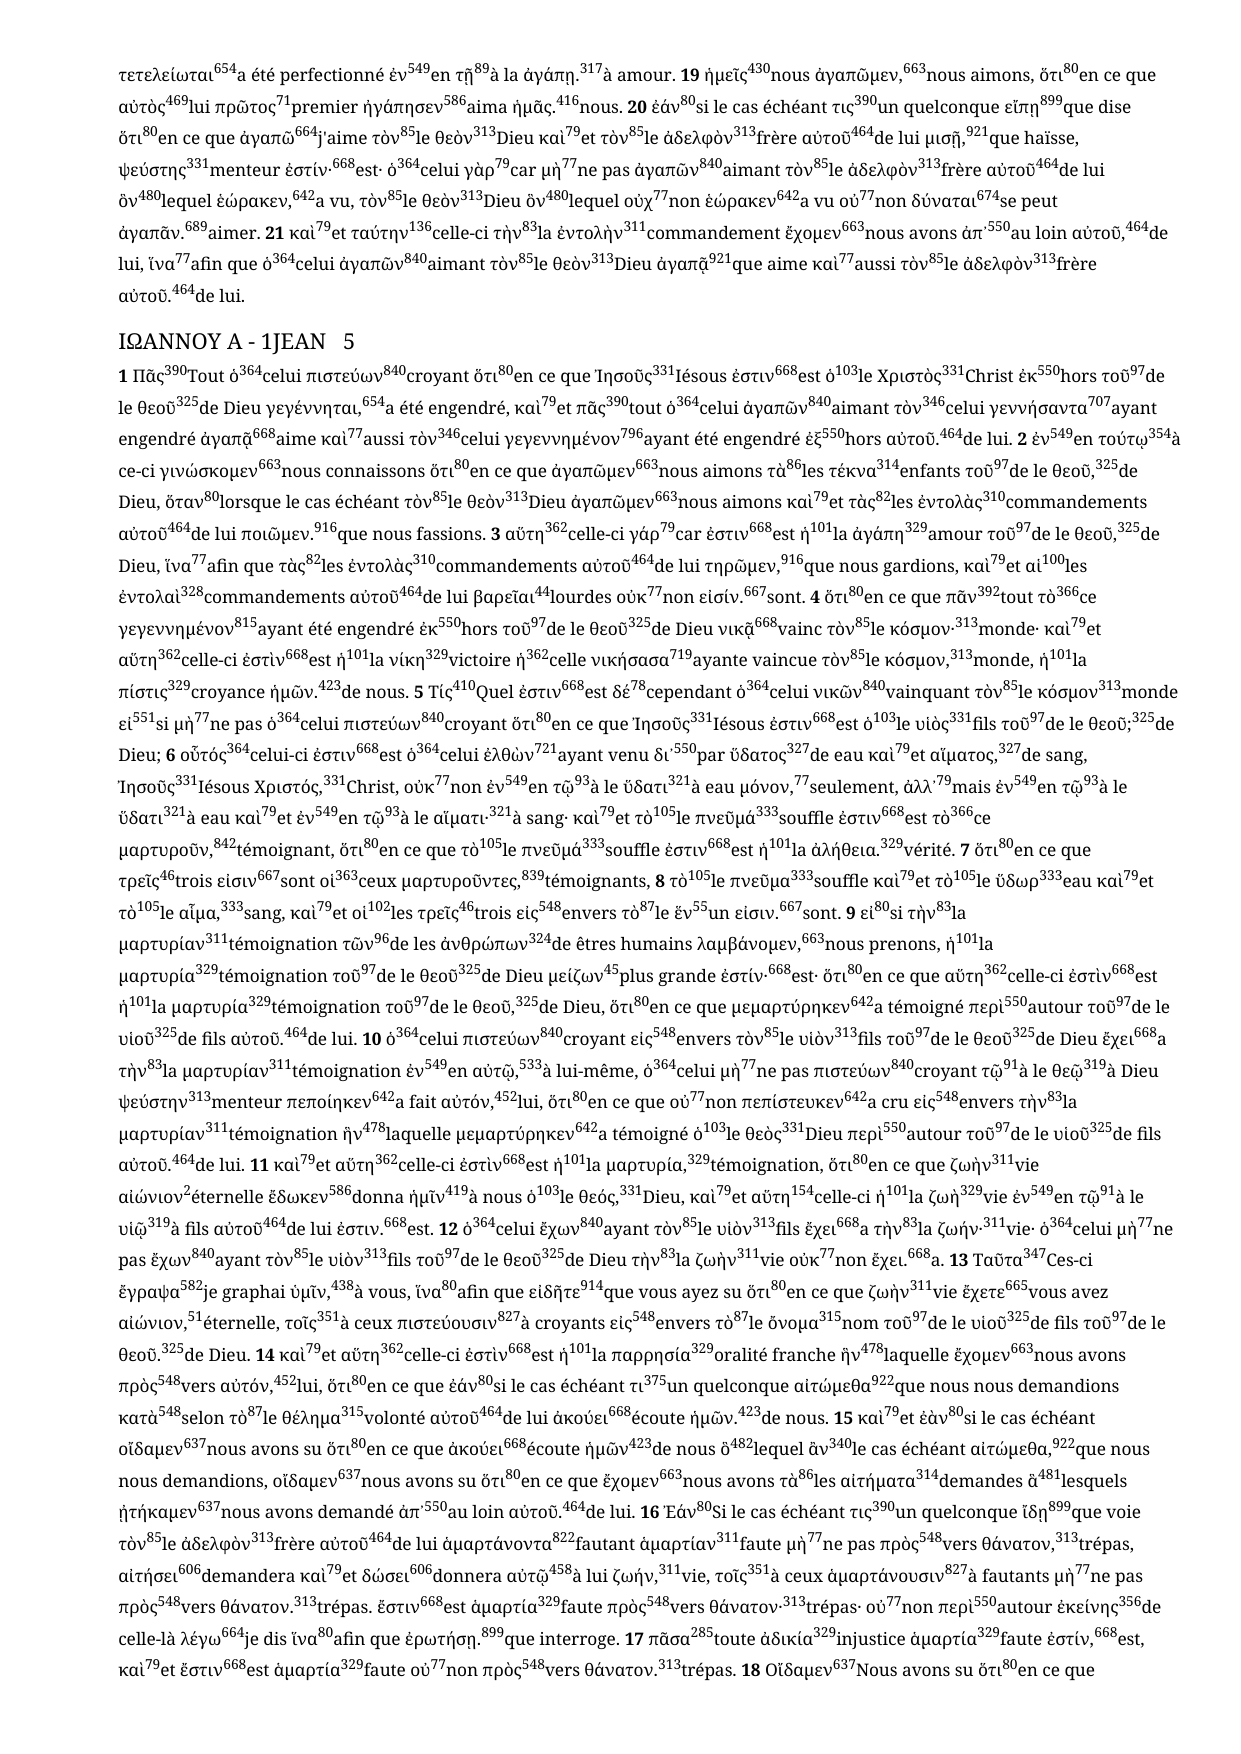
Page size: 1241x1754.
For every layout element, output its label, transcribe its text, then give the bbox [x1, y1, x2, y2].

text ΙΩΑΝΝΟΥ Α - 1JEAN 5 [118, 326, 1181, 356]
text 1 Ἀγαπητοί,75Aimés, μὴ79ne pas παντὶ277à tout πνεύματι321à souffle πιστεύετε569croyez ἀλλὰ79mais δοκιμάζετε569éprouvez τὰ86les πνεύματα314souffles εἰ80si ἐκ550hors τοῦ97de le θεοῦ325de Dieu ἐστιν,668est, ὅτι80en ce que πολλοὶ286nombreux ψευδοπροφῆται330faux prophètes ἐξεληλύθασιν641ont sorti εἰς548envers τὸν85le κόσμον.313monde. 2 ἐν549en τούτῳ354à ce-ci γινώσκετε665vous connaissez τὸ87le πνεῦμα315souffle τοῦ97de le θεοῦ·325de Dieu· πᾶν289tout πνεῦμα333souffle ὃ500lequel ὁμολογεῖ668avoue Ἰησοῦν313Iésous Χριστὸν313Christ ἐν549en σαρκὶ317à chair ἐληλυθότα770ayant venu ἐκ550hors τοῦ97de le θεοῦ325de Dieu ἐστιν,668est, 3 καὶ79et πᾶν289tout πνεῦμα333souffle ὃ500lequel μὴ77ne pas ὁμολογεῖ668avoue τὸν85le Ἰησοῦν313Iésous ἐκ550hors τοῦ97de le θεοῦ325de Dieu οὐκ77non ἔστιν·668est· καὶ79et τοῦτό366ce-ci ἐστιν668est τὸ366ce τοῦ97de le ἀντιχρίστου325de antichrist ὃ482lequel ἀκηκόατε639vous avez écouté ὅτι80en ce que ἔρχεται,674se vient, καὶ79et νῦν77maintenant ἐν549en τῷ91à le κόσμῳ319à monde ἐστὶν668est ἤδη.77déjà. 4 Ὑμεῖς447Vous ἐκ550hors τοῦ97de le θεοῦ325de Dieu ἐστε,665vous êtes, τεκνία,338petits enfants, καὶ79et νενικήκατε639vous avez vaincu αὐτούς,451eux, ὅτι80en ce que μείζων47plus grand ἐστὶν668est ὁ364celui ἐν549en ὑμῖν438à vous ἢ79ou ὁ364celui ἐν549en τῷ91à le κόσμῳ.319à monde. 5 αὐτοὶ468eux ἐκ550hors τοῦ97de le κόσμου325de monde εἰσίν,667sont, διὰ548par le fait de τοῦτο348ce-ci ἐκ550hors τοῦ97de le κόσμου325de monde λαλοῦσιν667bavardent καὶ79et ὁ103le κόσμος331monde αὐτῶν463de eux ἀκούει.668écoute. 6 ἡμεῖς430nous ἐκ550hors τοῦ97de le θεοῦ325de Dieu ἐσμεν·663nous sommes· ὁ364celui γινώσκων840connaissant τὸν85le θεὸν313Dieu ἀκούει668écoute ἡμῶν·423de nous· ὃς498lequel οὐκ77non ἔστιν668est ἐκ550hors τοῦ97de le θεοῦ,325de Dieu, οὐκ77non ἀκούει668écoute ἡμῶν.423de nous. ἐκ550hors τούτου360de ce-ci γινώσκομεν663nous connaissons τὸ87le πνεῦμα315souffle τῆς95de la ἀληθείας323de vérité καὶ79et τὸ87le πνεῦμα315souffle τῆς95de la πλάνης.323de égarement. 7 Ἀγαπητοί,75Aimés, ἀγαπῶμεν916que nous aimions ἀλλήλους,501les uns les autres, ὅτι80en ce que ἡ101la ἀγάπη329amour ἐκ550hors τοῦ97de le θεοῦ325de Dieu ἐστιν,668est, καὶ79et πᾶς390tout ὁ364celui ἀγαπῶν840aimant ἐκ550hors τοῦ97de le θεοῦ325de Dieu γεγέννηται654a été engendré καὶ79et γινώσκει668connaît τὸν85le θεόν.313Dieu. 8 ὁ364celui μὴ77ne pas ἀγαπῶν840aimant οὐκ77non ἔγνω586connut τὸν85le θεόν,313Dieu, ὅτι80en ce que ὁ103le θεὸς331Dieu ἀγάπη329amour ἐστίν.668est. 9 ἐν549en τούτῳ354à ce-ci ἐφανερώθη600fut rendu visible ἡ101la ἀγάπη329amour τοῦ97de le θεοῦ325de Dieu ἐν549en ἡμῖν,419à nous, ὅτι80en ce que τὸν85le υἱὸν313fils αὐτοῦ464de lui τὸν85le μονογενῆ4monogène ἀπέσταλκεν642a envoyé ὁ103le θεὸς331Dieu εἰς548envers τὸν85le κόσμον,313monde, ἵνα80afin que ζήσωμεν894que nous vivions δι᾽550par αὐτοῦ.464de lui. 10 ἐν549en τούτῳ354à ce-ci ἐστὶν668est ἡ101la ἀγάπη,329amour, οὐχ77non ὅτι80en ce que ἡμεῖς430nous ἠγαπήκαμεν637nous avons aimé τὸν85le θεόν,313Dieu, ἀλλ᾽79mais ὅτι80en ce que αὐτὸς469lui ἠγάπησεν586aima ἡμᾶς416nous καὶ79et ἀπέστειλεν586envoya τὸν85le υἱὸν313fils αὐτοῦ464de lui ἱλασμὸν313propitiation περὶ550autour τῶν94de les ἁμαρτιῶν322de fautes ἡμῶν.423de nous. 11 Ἀγαπητοί,75Aimés, εἰ80si οὕτως77ainsi ὁ103le θεὸς331Dieu ἠγάπησεν586aima ἡμᾶς,416nous, καὶ77aussi ἡμεῖς430nous ὀφείλομεν663nous devons ἀλλήλους501les uns les autres ἀγαπᾶν.689aimer. 12 θεὸν313Dieu οὐδεὶς390aucun πώποτε77jamais à un moment τεθέαται.648s'a contemplé. ἐὰν80si le cas échéant ἀγαπῶμεν916que nous aimions ἀλλήλους,501les uns les autres, ὁ103le θεὸς331Dieu ἐν549en ἡμῖν419à nous μένει668reste καὶ79et ἡ101la ἀγάπη329amour αὐτοῦ464de lui τετελειωμένη811ayante étée perfectionnée ἐν549en ἡμῖν419à nous ἐστίν.668est. 13 Ἐν549En τούτῳ354à ce-ci γινώσκομεν663nous connaissons ὅτι80en ce que ἐν549en αὐτῷ458à lui μένομεν663nous restons καὶ79et αὐτὸς469lui ἐν549en ἡμῖν,419à nous, ὅτι80en ce que ἐκ550hors τοῦ99de le πνεύματος327de souffle αὐτοῦ464de lui δέδωκεν642a donné ἡμῖν.419à nous. 14 καὶ79et ἡμεῖς430nous τεθεάμεθα643nous nous avons contemplé καὶ79et μαρτυροῦμεν663nous témoignons ὅτι80en ce que ὁ103le πατὴρ331père ἀπέσταλκεν642a envoyé τὸν85le υἱὸν313fils σωτῆρα313sauveur τοῦ97de le κόσμου.325de monde. 15 ὃς498lequel ἐὰν340si le cas échéant ὁμολογήσῃ899que avoue ὅτι80en ce que Ἰησοῦς331Iésous ἐστιν668est ὁ103le υἱὸς331fils τοῦ97de le θεοῦ,325de Dieu, ὁ103le θεὸς331Dieu ἐν549en αὐτῷ458à lui μένει668reste καὶ79et αὐτὸς469lui ἐν549en τῷ91à le θεῷ.319à Dieu. 16 καὶ79et ἡμεῖς430nous ἐγνώκαμεν637nous avons connu καὶ79et πεπιστεύκαμεν637nous avons cru τὴν83la ἀγάπην311amour ἣν478laquelle ἔχει668a ὁ103le θεὸς331Dieu ἐν549en ἡμῖν.419à nous. Ὁ103Le θεὸς331Dieu ἀγάπη329amour ἐστίν,668est, καὶ79et ὁ364celui μένων840restant ἐν549en τῇ89à la ἀγάπῃ317à amour ἐν549en τῷ91à le θεῷ319à Dieu μένει,668reste, καὶ79et ὁ103le θεὸς331Dieu ἐν549en αὐτῷ458à lui μένει.668reste. 17 ἐν549en τούτῳ354à ce-ci τετελείωται654a été perfectionné ἡ101la ἀγάπη329amour μεθ᾽550avec ἡμῶν,423de nous, ἵνα80afin que παρρησίαν311oralité franche ἔχωμεν916que nous ayons ἐν549en τῇ89à la ἡμέρᾳ317à journée τῆς95de la κρίσεως,323de jugement, ὅτι80en ce que καθὼς77de haut en bas comme ἐκεῖνός364celui-là ἐστιν,668est, καὶ77aussi ἡμεῖς430nous ἐσμεν663nous sommes ἐν549en τῷ91à le κόσμῳ319à monde τούτῳ.144à celui-ci. 18 φόβος331effroi οὐκ77non ἔστιν668est ἐν549en τῇ89à la ἀγάπῃ,317à amour, ἀλλ᾽79mais ἡ101la τελεία20parfaite ἀγάπη329amour ἔξω77au-dehors βάλλει668jette τὸν85le φόβον,313effroi, ὅτι80en ce que ὁ103le φόβος331effroi κόλασιν311correction ἔχει,668a, ὁ364celui δὲ78cependant φοβούμενος867se effrayant οὐ77non τετελείωται654a été perfectionné ἐν549en τῇ89à la ἀγάπῃ.317à amour. 19 ἡμεῖς430nous ἀγαπῶμεν,663nous aimons, ὅτι80en ce que αὐτὸς469lui πρῶτος71premier ἠγάπησεν586aima ἡμᾶς.416nous. 20 ἐάν80si le cas échéant τις390un quelconque εἴπῃ899que dise ὅτι80en ce que ἀγαπῶ664j'aime τὸν85le θεὸν313Dieu καὶ79et τὸν85le ἀδελφὸν313frère αὐτοῦ464de lui μισῇ,921que haïsse, ψεύστης331menteur ἐστίν·668est· ὁ364celui γὰρ79car μὴ77ne pas ἀγαπῶν840aimant τὸν85le ἀδελφὸν313frère αὐτοῦ464de lui ὃν480lequel ἑώρακεν,642a vu, τὸν85le θεὸν313Dieu ὃν480lequel οὐχ77non ἑώρακεν642a vu οὐ77non δύναται674se peut ἀγαπᾶν.689aimer. 21 καὶ79et ταύτην136celle-ci τὴν83la ἐντολὴν311commandement ἔχομεν663nous avons ἀπ᾽550au loin αὐτοῦ,464de lui, ἵνα77afin que ὁ364celui ἀγαπῶν840aimant τὸν85le θεὸν313Dieu ἀγαπᾷ921que aime καὶ77aussi τὸν85le ἀδελφὸν313frère αὐτοῦ.464de lui. [118, 59, 1181, 307]
text 1 Πᾶς390Tout ὁ364celui πιστεύων840croyant ὅτι80en ce que Ἰησοῦς331Iésous ἐστιν668est ὁ103le Χριστὸς331Christ ἐκ550hors τοῦ97de le θεοῦ325de Dieu γεγέννηται,654a été engendré, καὶ79et πᾶς390tout ὁ364celui ἀγαπῶν840aimant τὸν346celui γεννήσαντα707ayant engendré ἀγαπᾷ668aime καὶ77aussi τὸν346celui γεγεννημένον796ayant été engendré ἐξ550hors αὐτοῦ.464de lui. 2 ἐν549en τούτῳ354à ce-ci γινώσκομεν663nous connaissons ὅτι80en ce que ἀγαπῶμεν663nous aimons τὰ86les τέκνα314enfants τοῦ97de le θεοῦ,325de Dieu, ὅταν80lorsque le cas échéant τὸν85le θεὸν313Dieu ἀγαπῶμεν663nous aimons καὶ79et τὰς82les ἐντολὰς310commandements αὐτοῦ464de lui ποιῶμεν.916que nous fassions. 3 αὕτη362celle-ci γάρ79car ἐστιν668est ἡ101la ἀγάπη329amour τοῦ97de le θεοῦ,325de Dieu, ἵνα77afin que τὰς82les ἐντολὰς310commandements αὐτοῦ464de lui τηρῶμεν,916que nous gardions, καὶ79et αἱ100les ἐντολαὶ328commandements αὐτοῦ464de lui βαρεῖαι44lourdes οὐκ77non εἰσίν.667sont. 4 ὅτι80en ce que πᾶν392tout τὸ366ce γεγεννημένον815ayant été engendré ἐκ550hors τοῦ97de le θεοῦ325de Dieu νικᾷ668vainc τὸν85le κόσμον·313monde· καὶ79et αὕτη362celle-ci ἐστὶν668est ἡ101la νίκη329victoire ἡ362celle νικήσασα719ayante vaincue τὸν85le κόσμον,313monde, ἡ101la πίστις329croyance ἡμῶν.423de nous. 5 Τίς410Quel ἐστιν668est δέ78cependant ὁ364celui νικῶν840vainquant τὸν85le κόσμον313monde εἰ551si μὴ77ne pas ὁ364celui πιστεύων840croyant ὅτι80en ce que Ἰησοῦς331Iésous ἐστιν668est ὁ103le υἱὸς331fils τοῦ97de le θεοῦ;325de Dieu; 6 οὗτός364celui-ci ἐστιν668est ὁ364celui ἐλθὼν721ayant venu δι᾽550par ὕδατος327de eau καὶ79et αἵματος,327de sang, Ἰησοῦς331Iésous Χριστός,331Christ, οὐκ77non ἐν549en τῷ93à le ὕδατι321à eau μόνον,77seulement, ἀλλ᾽79mais ἐν549en τῷ93à le ὕδατι321à eau καὶ79et ἐν549en τῷ93à le αἵματι·321à sang· καὶ79et τὸ105le πνεῦμά333souffle ἐστιν668est τὸ366ce μαρτυροῦν,842témoignant, ὅτι80en ce que τὸ105le πνεῦμά333souffle ἐστιν668est ἡ101la ἀλήθεια.329vérité. 7 ὅτι80en ce que τρεῖς46trois εἰσιν667sont οἱ363ceux μαρτυροῦντες,839témoignants, 8 τὸ105le πνεῦμα333souffle καὶ79et τὸ105le ὕδωρ333eau καὶ79et τὸ105le αἷμα,333sang, καὶ79et οἱ102les τρεῖς46trois εἰς548envers τὸ87le ἕν55un εἰσιν.667sont. 9 εἰ80si τὴν83la μαρτυρίαν311témoignation τῶν96de les ἀνθρώπων324de êtres humains λαμβάνομεν,663nous prenons, ἡ101la μαρτυρία329témoignation τοῦ97de le θεοῦ325de Dieu μείζων45plus grande ἐστίν·668est· ὅτι80en ce que αὕτη362celle-ci ἐστὶν668est ἡ101la μαρτυρία329témoignation τοῦ97de le θεοῦ,325de Dieu, ὅτι80en ce que μεμαρτύρηκεν642a témoigné περὶ550autour τοῦ97de le υἱοῦ325de fils αὐτοῦ.464de lui. 10 ὁ364celui πιστεύων840croyant εἰς548envers τὸν85le υἱὸν313fils τοῦ97de le θεοῦ325de Dieu ἔχει668a τὴν83la μαρτυρίαν311témoignation ἐν549en αὐτῷ,533à lui-même, ὁ364celui μὴ77ne pas πιστεύων840croyant τῷ91à le θεῷ319à Dieu ψεύστην313menteur πεποίηκεν642a fait αὐτόν,452lui, ὅτι80en ce que οὐ77non πεπίστευκεν642a cru εἰς548envers τὴν83la μαρτυρίαν311témoignation ἣν478laquelle μεμαρτύρηκεν642a témoigné ὁ103le θεὸς331Dieu περὶ550autour τοῦ97de le υἱοῦ325de fils αὐτοῦ.464de lui. 11 καὶ79et αὕτη362celle-ci ἐστὶν668est ἡ101la μαρτυρία,329témoignation, ὅτι80en ce que ζωὴν311vie αἰώνιον2éternelle ἔδωκεν586donna ἡμῖν419à nous ὁ103le θεός,331Dieu, καὶ79et αὕτη154celle-ci ἡ101la ζωὴ329vie ἐν549en τῷ91à le υἱῷ319à fils αὐτοῦ464de lui ἐστιν.668est. 12 ὁ364celui ἔχων840ayant τὸν85le υἱὸν313fils ἔχει668a τὴν83la ζωήν·311vie· ὁ364celui μὴ77ne pas ἔχων840ayant τὸν85le υἱὸν313fils τοῦ97de le θεοῦ325de Dieu τὴν83la ζωὴν311vie οὐκ77non ἔχει.668a. 13 Ταῦτα347Ces-ci ἔγραψα582je graphai ὑμῖν,438à vous, ἵνα80afin que εἰδῆτε914que vous ayez su ὅτι80en ce que ζωὴν311vie ἔχετε665vous avez αἰώνιον,51éternelle, τοῖς351à ceux πιστεύουσιν827à croyants εἰς548envers τὸ87le ὄνομα315nom τοῦ97de le υἱοῦ325de fils τοῦ97de le θεοῦ.325de Dieu. 14 καὶ79et αὕτη362celle-ci ἐστὶν668est ἡ101la παρρησία329oralité franche ἣν478laquelle ἔχομεν663nous avons πρὸς548vers αὐτόν,452lui, ὅτι80en ce que ἐάν80si le cas échéant τι375un quelconque αἰτώμεθα922que nous nous demandions κατὰ548selon τὸ87le θέλημα315volonté αὐτοῦ464de lui ἀκούει668écoute ἡμῶν.423de nous. 15 καὶ79et ἐὰν80si le cas échéant οἴδαμεν637nous avons su ὅτι80en ce que ἀκούει668écoute ἡμῶν423de nous ὃ482lequel ἂν340le cas échéant αἰτώμεθα,922que nous nous demandions, οἴδαμεν637nous avons su ὅτι80en ce que ἔχομεν663nous avons τὰ86les αἰτήματα314demandes ἃ481lesquels ᾐτήκαμεν637nous avons demandé ἀπ᾽550au loin αὐτοῦ.464de lui. 16 Ἐάν80Si le cas échéant τις390un quelconque ἴδῃ899que voie τὸν85le ἀδελφὸν313frère αὐτοῦ464de lui ἁμαρτάνοντα822fautant ἁμαρτίαν311faute μὴ77ne pas πρὸς548vers θάνατον,313trépas, αἰτήσει606demandera καὶ79et δώσει606donnera αὐτῷ458à lui ζωήν,311vie, τοῖς351à ceux ἁμαρτάνουσιν827à fautants μὴ77ne pas πρὸς548vers θάνατον.313trépas. ἔστιν668est ἁμαρτία329faute πρὸς548vers θάνατον·313trépas· οὐ77non περὶ550autour ἐκείνης356de celle-là λέγω664je dis ἵνα80afin que ἐρωτήσῃ.899que interroge. 17 πᾶσα285toute ἀδικία329injustice ἁμαρτία329faute ἐστίν,668est, καὶ79et ἔστιν668est ἁμαρτία329faute οὐ77non πρὸς548vers θάνατον.313trépas. 18 Οἴδαμεν637Nous avons su ὅτι80en ce que πᾶς390tout ὁ364celui γεγεννημένος813ayant été engendré ἐκ550hors τοῦ97de le θεοῦ325de Dieu οὐχ77non ἁμαρτάνει,668faute, ἀλλ᾽79mais ὁ364celui γεννηθεὶς760ayant été engendré ἐκ550hors τοῦ97de le θεοῦ325de Dieu τηρεῖ668garde ἑαυτὸν528lui-même καὶ79et ὁ103le πονηρὸς71méchant οὐχ77non ἅπτεται674se touche αὐτοῦ.464de lui. 19 οἴδαμεν637nous avons su ὅτι80en ce que ἐκ550hors τοῦ97de le θεοῦ325de Dieu ἐσμεν663nous sommes καὶ79et ὁ103le κόσμος331monde ὅλος287tout entier ἐν549en τῷ91à le πονηρῷ59à méchant κεῖται.674se couche. 20 οἴδαμεν637nous avons su δὲ78cependant ὅτι80en ce que ὁ103le υἱὸς331fils τοῦ97de le θεοῦ325de Dieu ἥκει668surgit καὶ79et δέδωκεν642a donné ἡμῖν419à nous διάνοιαν,311capacité d’intelligence, ἵνα80afin que γινώσκωμεν916que nous connaissions τὸν85le ἀληθινόν,53véritable, καὶ79et ἐσμὲν663nous sommes ἐν549en τῷ91à le ἀληθινῷ,59à véritable, ἐν549en τῷ91à le υἱῷ319à fils αὐτοῦ464de lui Ἰησοῦ319à Iésous Χριστῷ.319à Christ. οὗτός364celui-ci ἐστιν668est ὁ103le ἀληθινὸς22véritable θεὸς331Dieu καὶ79et ζωὴ329vie αἰώνιος.20éternelle. 21 Τεκνία,338Petits enfants, φυλάξατε553gardiennez ἑαυτὰ517vous-mêmes ἀπὸ550au loin τῶν98de les εἰδώλων.326de idoles. [118, 360, 1181, 1682]
